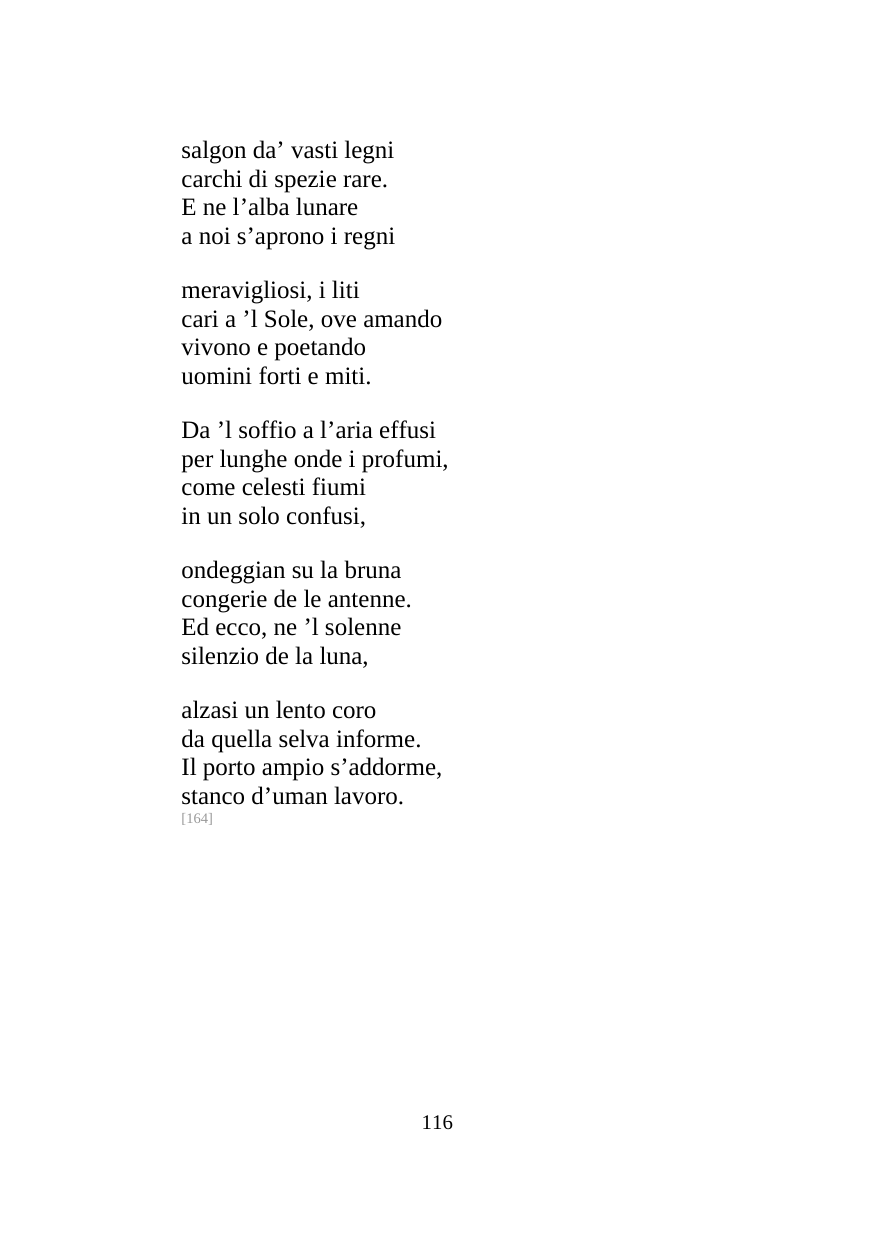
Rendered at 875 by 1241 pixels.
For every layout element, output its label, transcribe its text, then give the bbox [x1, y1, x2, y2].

text Da ’l soffio a l’aria effusi per lunghe onde i profumi, come celesti fiumi in un solo confusi, [181, 415, 569, 530]
text alzasi un lento coro da quella selva informe. Il porto ampio s’addorme, stanco d’uman lavoro. [164] [181, 695, 569, 827]
text salgon da’ vasti legni carchi di spezie rare. E ne l’alba lunare a noi s’aprono i regni [181, 135, 569, 250]
text meravigliosi, i liti cari a ’l Sole, ove amando vivono e poetando uomini forti e miti. [181, 275, 569, 390]
text ondeggian su la bruna congerie de le antenne. Ed ecco, ne ’l solenne silenzio de la luna, [181, 555, 569, 670]
